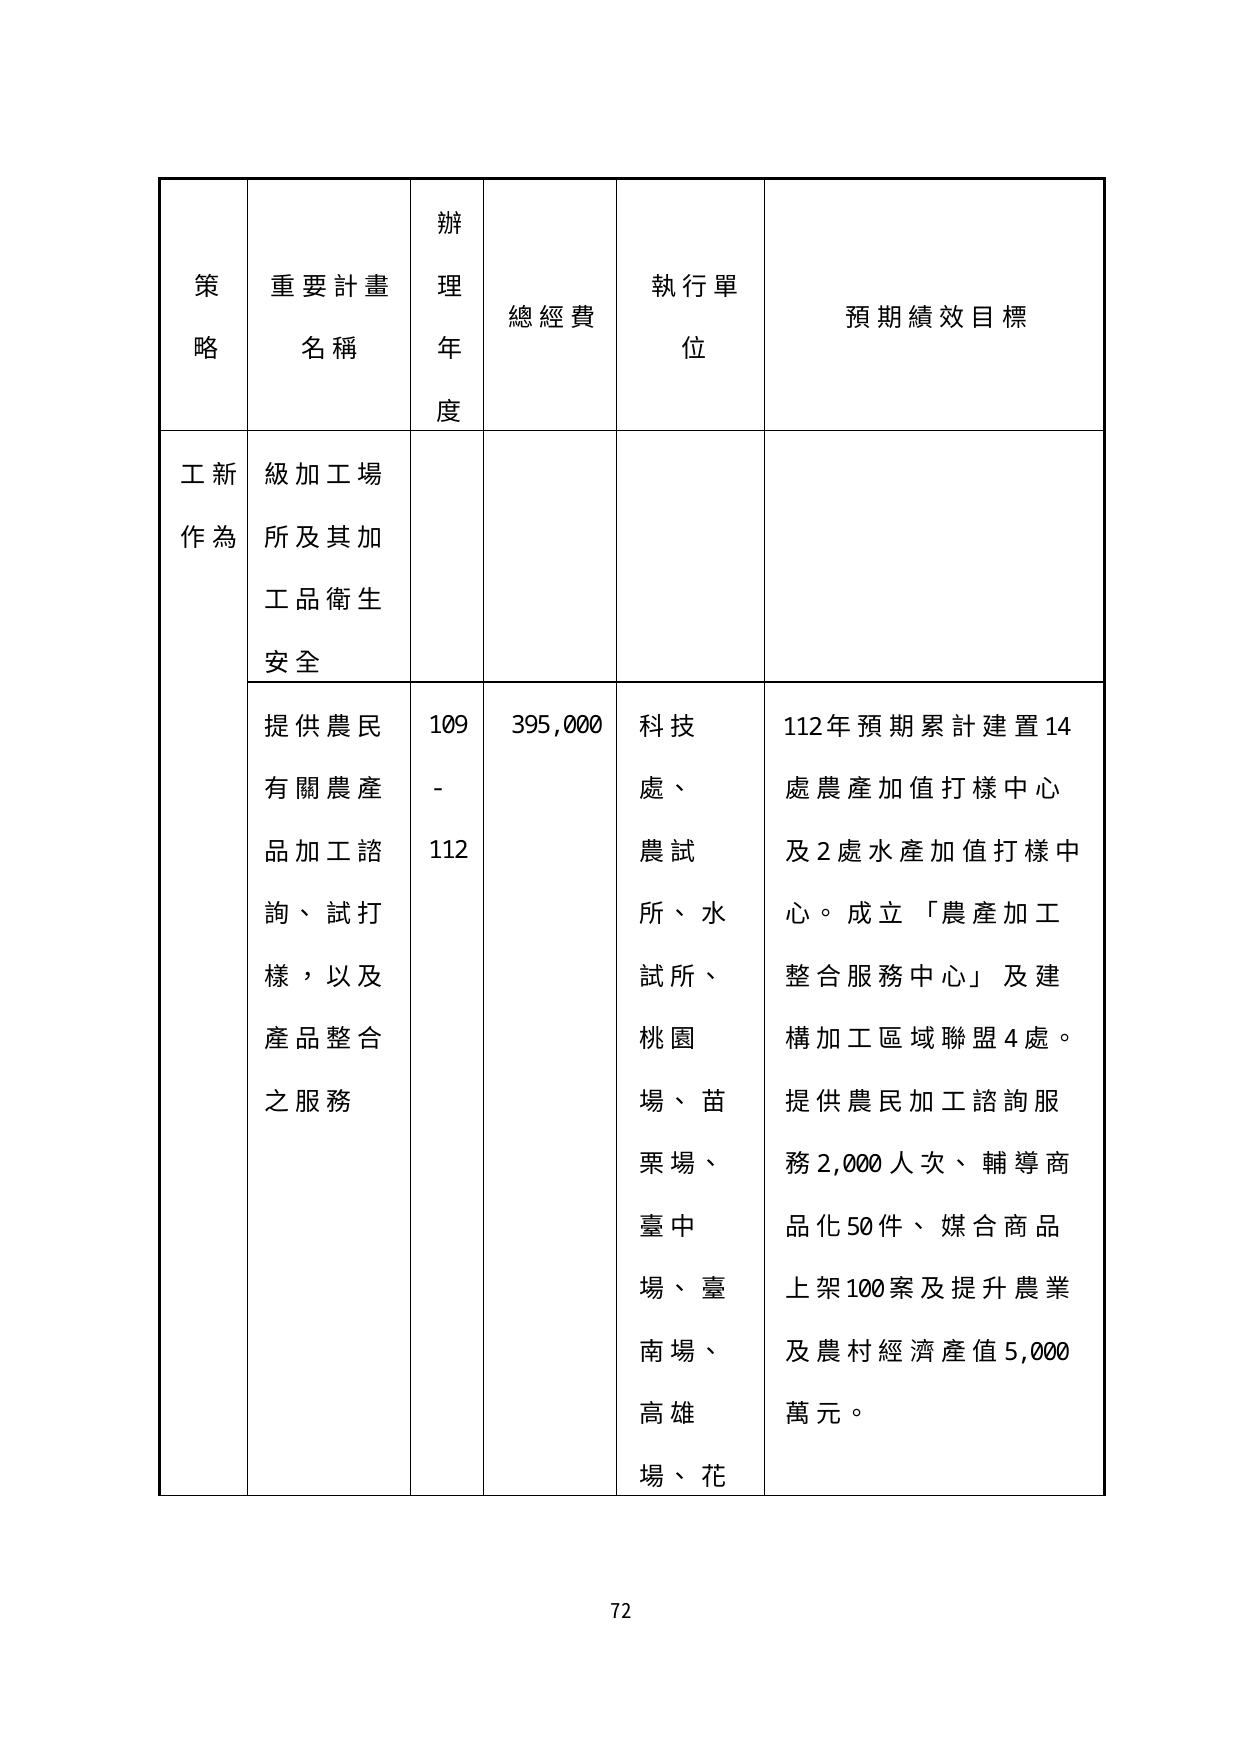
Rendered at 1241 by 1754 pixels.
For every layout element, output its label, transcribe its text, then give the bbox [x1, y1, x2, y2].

table_cell 112年預期累計建置14處農產加值打樣中心及2處水產加值打樣中心。成立「農產加工整合服務中心」及建構加工區域聯盟4處。 提供農民加工諮詢服務2,000人次、輔導商品化50件、媒合商品上架100案及提升農業及農村經濟產值5,000萬元。 [765, 683, 1103, 1495]
table_cell 級加工場所及其加工品衛生安全 [248, 431, 410, 681]
table_cell 工新作為 [161, 431, 247, 1495]
table_cell 提供農民有關農產品加工諮詢、試打樣，以及產品整合之服務 [248, 683, 410, 1495]
table_cell [484, 431, 616, 681]
table_header 預期績效目標 [765, 180, 1103, 430]
table_cell [617, 431, 764, 681]
table_cell [765, 431, 1103, 681]
table_cell 395,000 [484, 683, 616, 1495]
table_cell 科技處、 農試所、水試所、桃園場、苗栗場、臺中場、臺南場、高雄場、花 [617, 683, 764, 1495]
table_header 執行單位 [617, 180, 764, 430]
table_header 辦理年度 [411, 180, 483, 430]
table_header 總經費 [484, 180, 616, 430]
table_header 重要計畫名稱 [248, 180, 410, 430]
table_cell [411, 431, 483, 681]
table_header 策略 [161, 180, 247, 430]
table_cell 109-112 [411, 683, 483, 1495]
